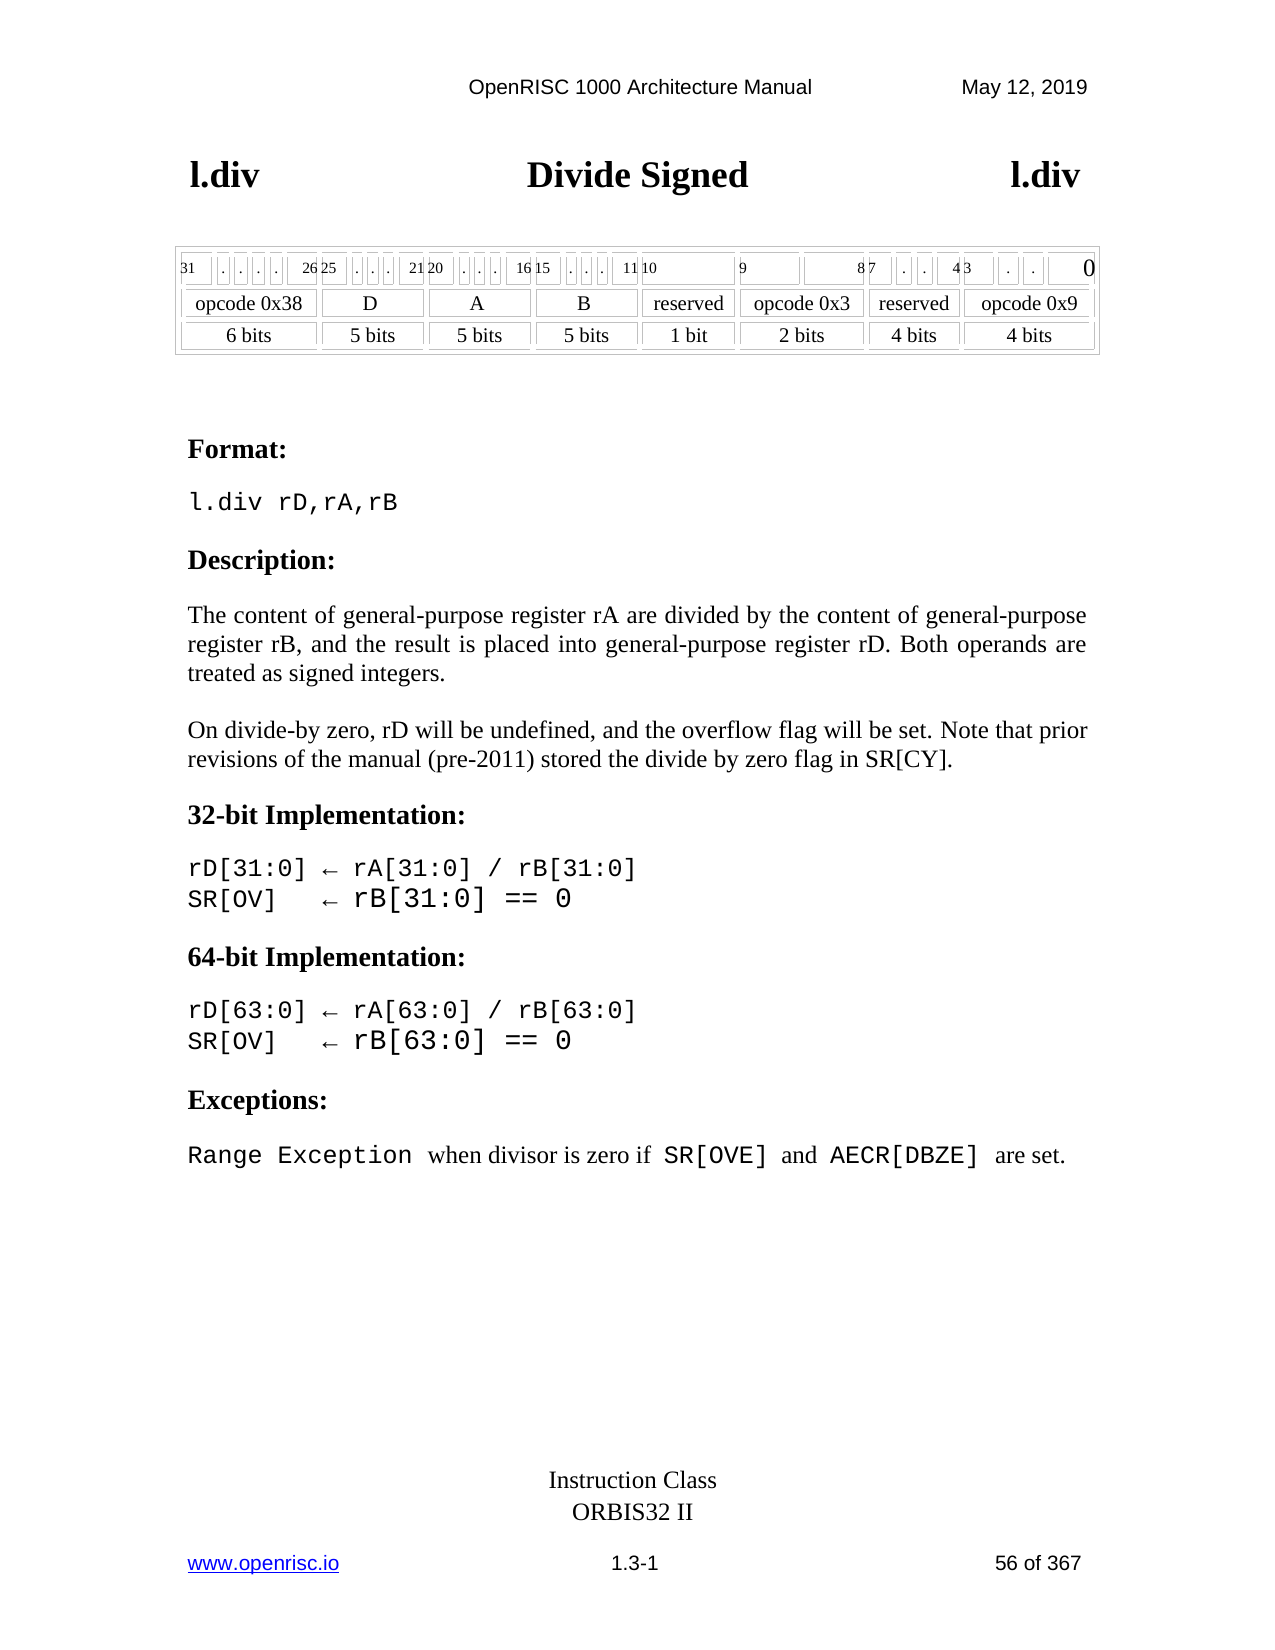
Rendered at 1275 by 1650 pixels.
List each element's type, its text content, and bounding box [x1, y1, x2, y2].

text Range Exception when divisor is zero if SR[OVE] and AECR[DBZE] are set. [187, 1140, 1087, 1171]
text Format: [187, 432, 1087, 464]
text The content of general-purpose register rA are divided by the content of general-purpose register rB, and the result is placed into general-purpose register rD. Both operands are treated as signed integers. [187, 600, 1087, 687]
text Exceptions: [187, 1083, 1087, 1115]
text 32-bit Implementation: [187, 798, 1087, 830]
text 64-bit Implementation: [187, 940, 1087, 973]
text rD[63:0] ← rA[63:0] / rB[63:0] SR[OV] ← rB[63:0] == 0 [187, 998, 1087, 1058]
text l.div rD,rA,rB [187, 489, 1087, 518]
text On divide-by zero, rD will be undefined, and the overflow flag will be set. Note that prior revisions of the manual (pre-2011) stored the divide by zero flag in SR[CY]. [187, 715, 1087, 773]
text Description: [187, 543, 1087, 575]
text rD[31:0] ← rA[31:0] / rB[31:0] SR[OV] ← rB[31:0] == 0 [187, 855, 1087, 915]
